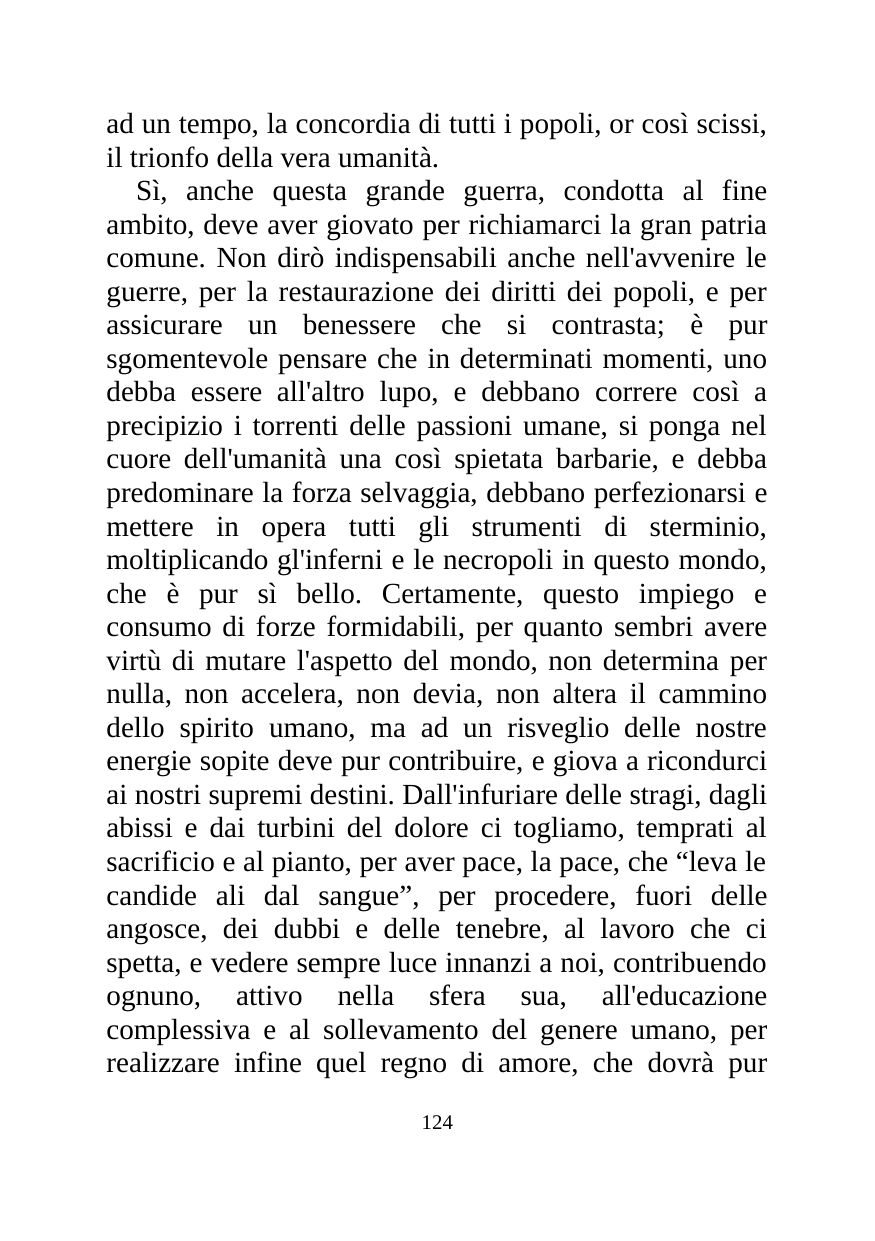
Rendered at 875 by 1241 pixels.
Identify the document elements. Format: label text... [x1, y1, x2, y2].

text Sì, anche questa grande guerra, condotta al fine ambito, deve aver giovato per richiamarci la gran patria comune. Non dirò indispensabili anche nell'avvenire le guerre, per la restaurazione dei diritti dei popoli, e per assicurare un benessere che si contrasta; è pur sgomentevole pensare che in determinati momenti, uno debba essere all'altro lupo, e debbano correre così a precipizio i torrenti delle passioni umane, si ponga nel cuore dell'umanità una così spietata barbarie, e debba predominare la forza selvaggia, debbano perfezionarsi e mettere in opera tutti gli strumenti di sterminio, moltiplicando gl'inferni e le necropoli in questo mondo, che è pur sì bello. Certamente, questo impiego e consumo di forze formidabili, per quanto sembri avere virtù di mutare l'aspetto del mondo, non determina per nulla, non accelera, non devia, non altera il cammino dello spirito umano, ma ad un risveglio delle nostre energie sopite deve pur contribuire, e giova a ricondurci ai nostri supremi destini. Dall'infuriare delle stragi, dagli abissi e dai turbini del dolore ci togliamo, temprati al sacrificio e al pianto, per aver pace, la pace, che “leva le candide ali dal sangue”, per procedere, fuori delle angosce, dei dubbi e delle tenebre, al lavoro che ci spetta, e vedere sempre luce innanzi a noi, contribuendo ognuno, attivo nella sfera sua, all'educazione complessiva e al sollevamento del genere umano, per realizzare infine quel regno di amore, che dovrà pur [106, 173, 768, 1079]
text ad un tempo, la concordia di tutti i popoli, or così scissi, il trionfo della vera umanità. [106, 106, 768, 173]
